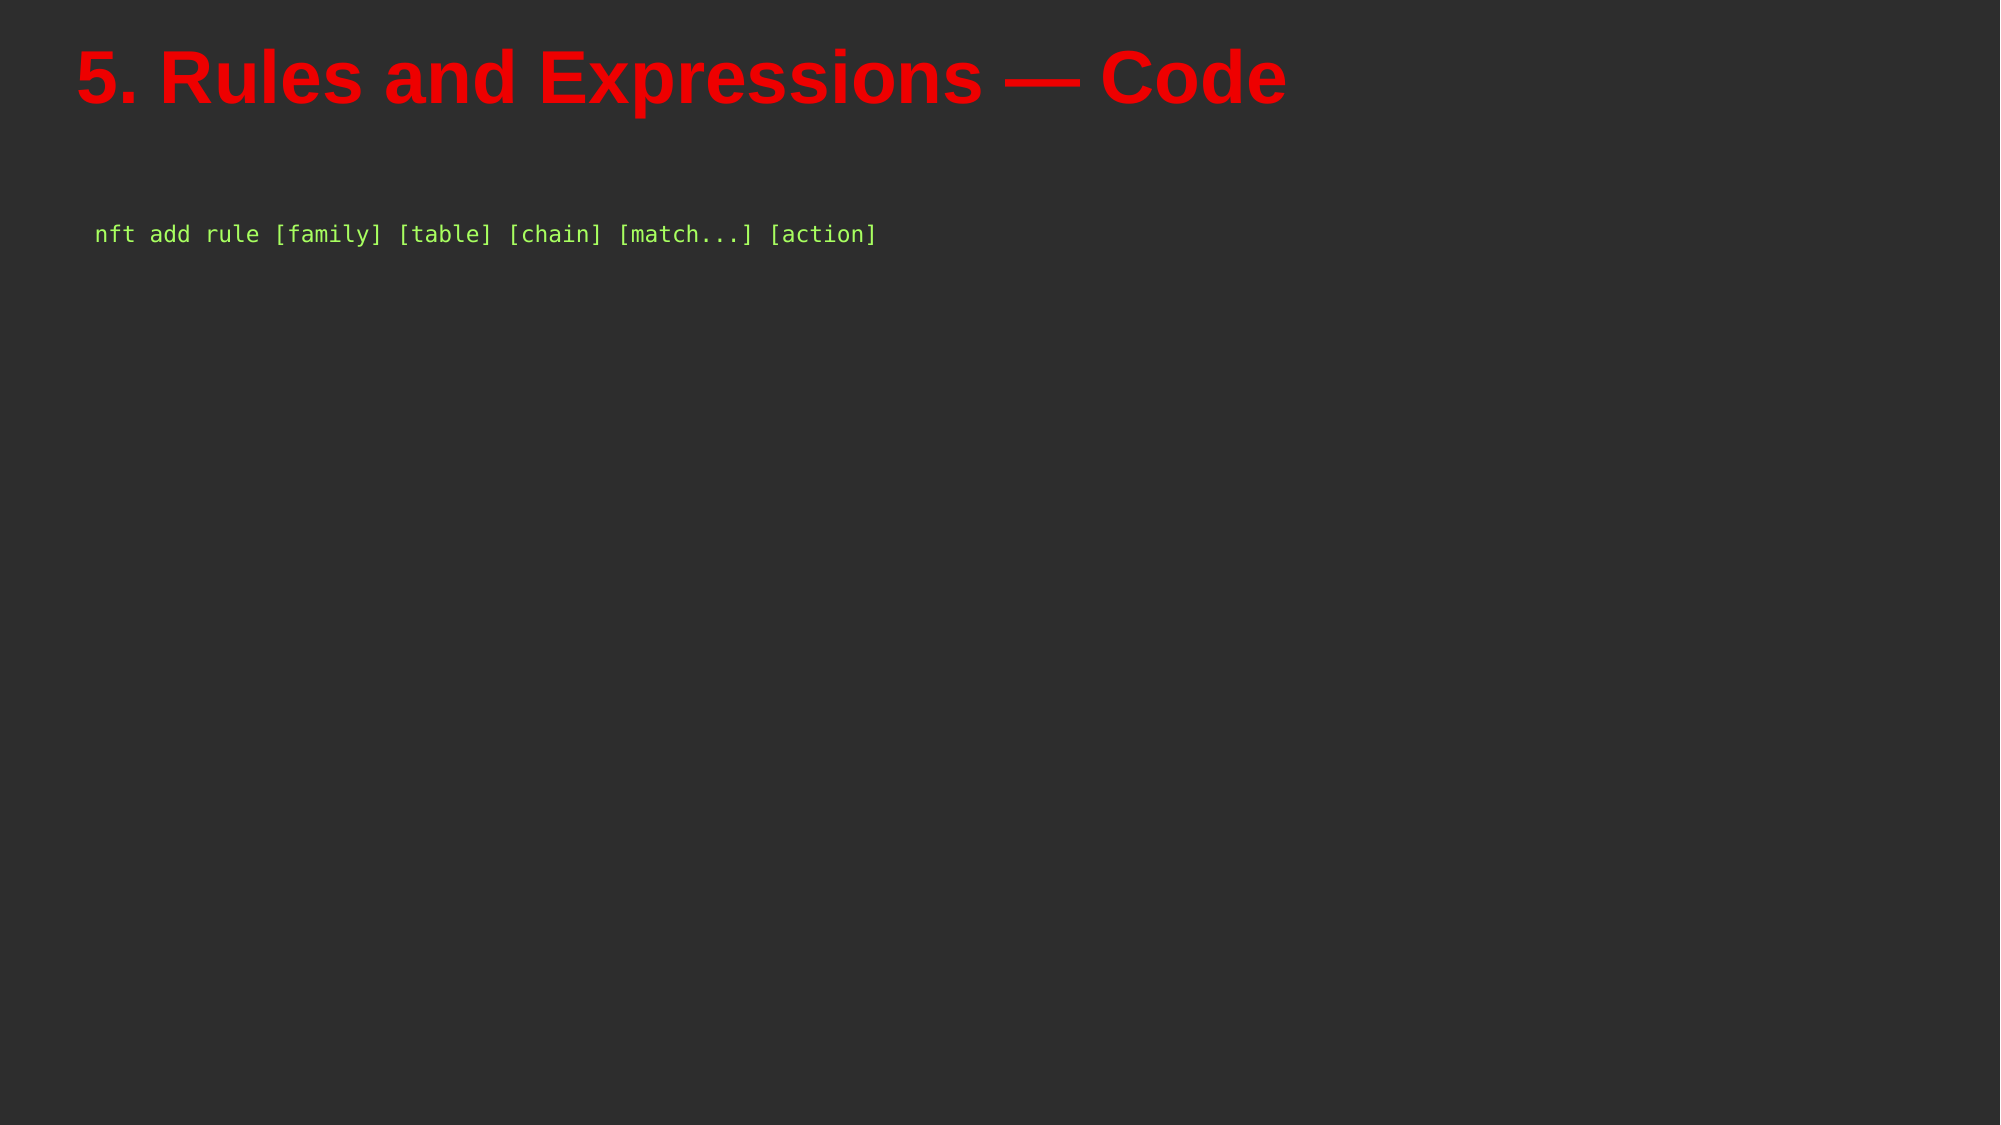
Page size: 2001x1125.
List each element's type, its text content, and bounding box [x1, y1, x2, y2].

text_box nft add rule [family] [table] [chain] [match...] [action] [59, 194, 1942, 1093]
text_box 5. Rules and Expressions — Code [59, 23, 1942, 178]
